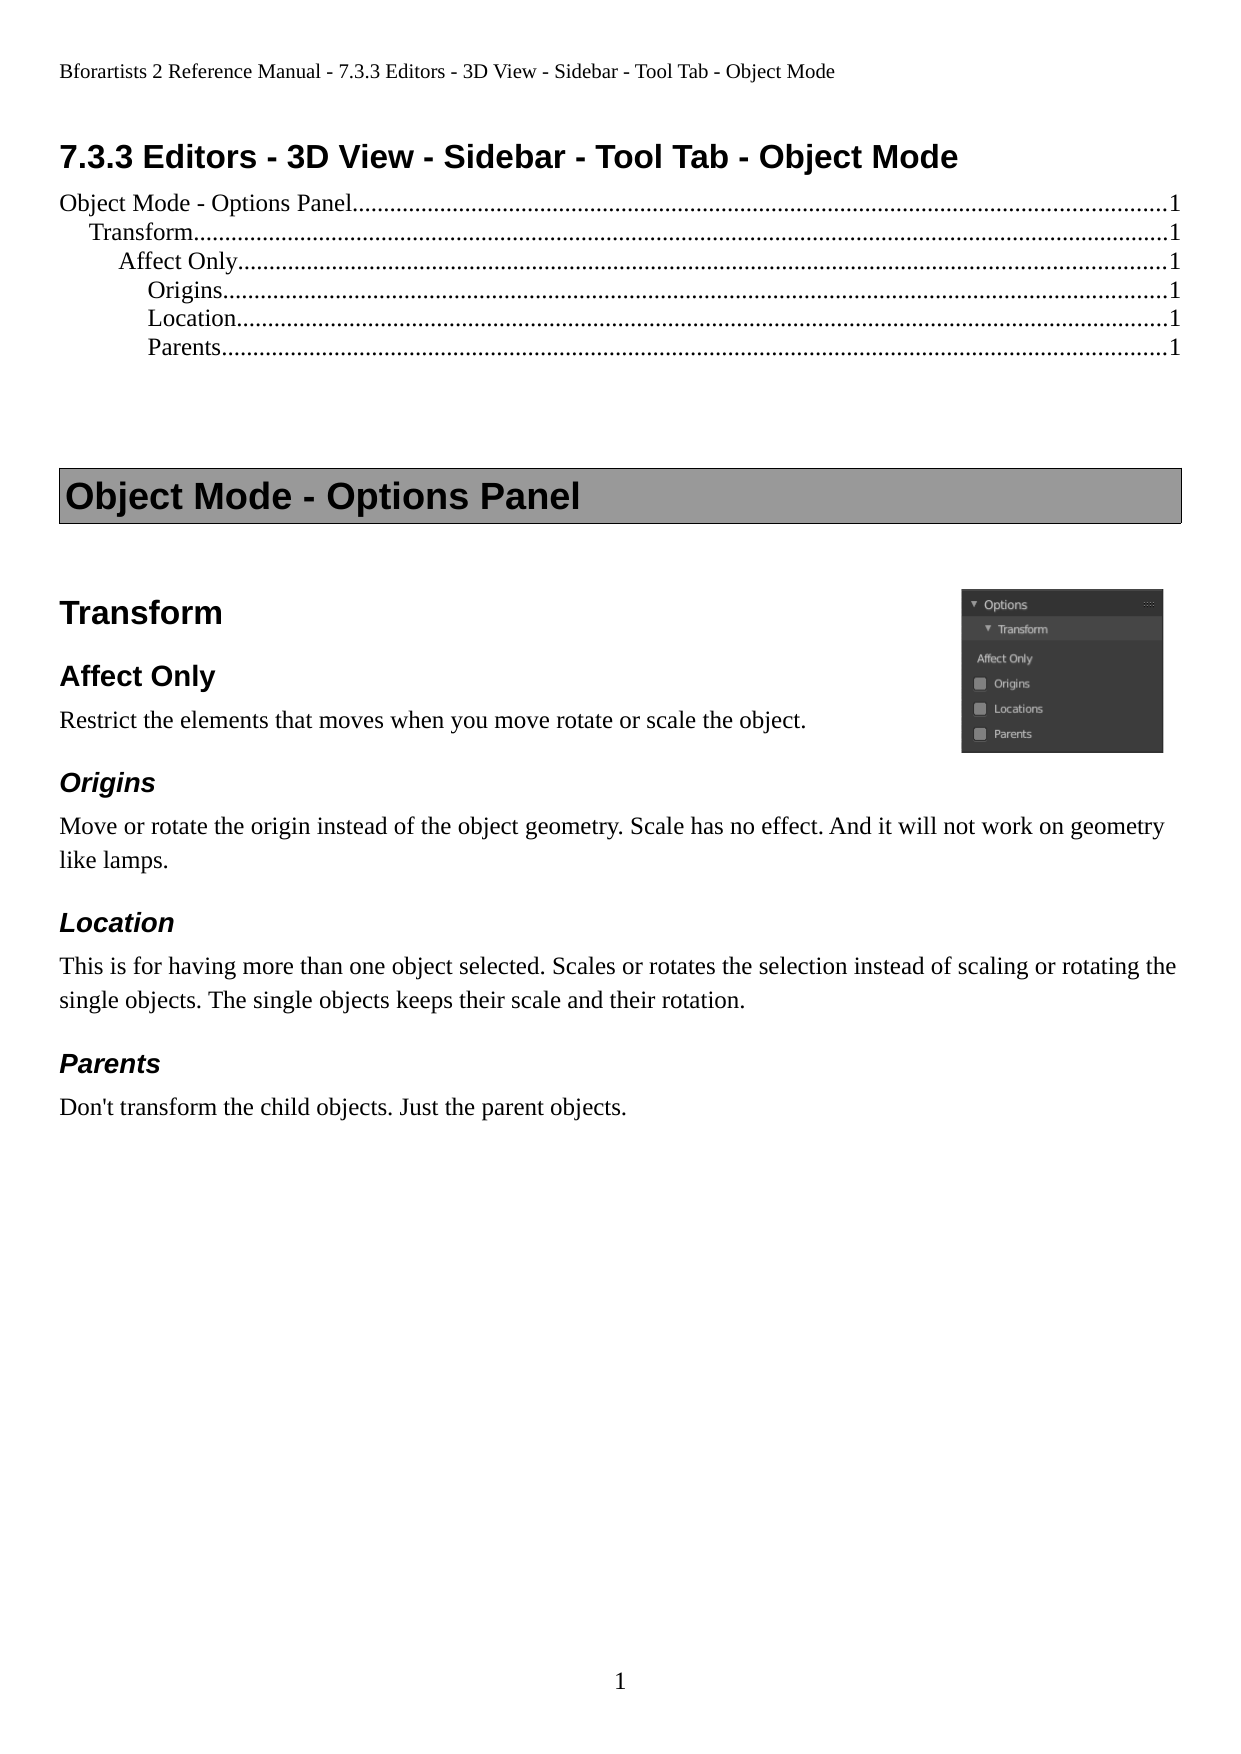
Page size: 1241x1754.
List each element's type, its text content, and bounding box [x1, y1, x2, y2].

subtitle Origins [59, 766, 1181, 798]
text Origins 1 [147, 275, 1181, 303]
text Affect Only 1 [118, 246, 1181, 275]
subtitle [1164, 593, 1181, 631]
text Object Mode - Options Panel 1 [59, 188, 1181, 217]
text Location 1 [147, 303, 1181, 332]
text Parents 1 [147, 332, 1181, 361]
subtitle Affect Only [59, 658, 961, 692]
subtitle Location [59, 907, 1181, 939]
subtitle Parents [59, 1047, 1181, 1079]
text This is for having more than one object selected. Scales or rotates the selection instead of scaling or rotating the single objects. The single objects keeps their scale and their rotation. [59, 951, 1181, 1014]
text Transform 1 [88, 217, 1181, 246]
subtitle 7.3.3 Editors - 3D View - Sidebar - Tool Tab - Object Mode [59, 138, 1181, 176]
picture [961, 589, 1164, 753]
text Move or rotate the origin instead of the object geometry. Scale has no effect. And it will not work on geometry like lamps. [59, 811, 1181, 874]
subtitle [1164, 658, 1181, 692]
subtitle Transform [59, 593, 961, 631]
text Don't transform the child objects. Just the parent objects. [59, 1092, 1181, 1120]
text Restrict the elements that moves when you move rotate or scale the object. [59, 705, 961, 733]
table_header Object Mode - Options Panel [60, 469, 1181, 523]
